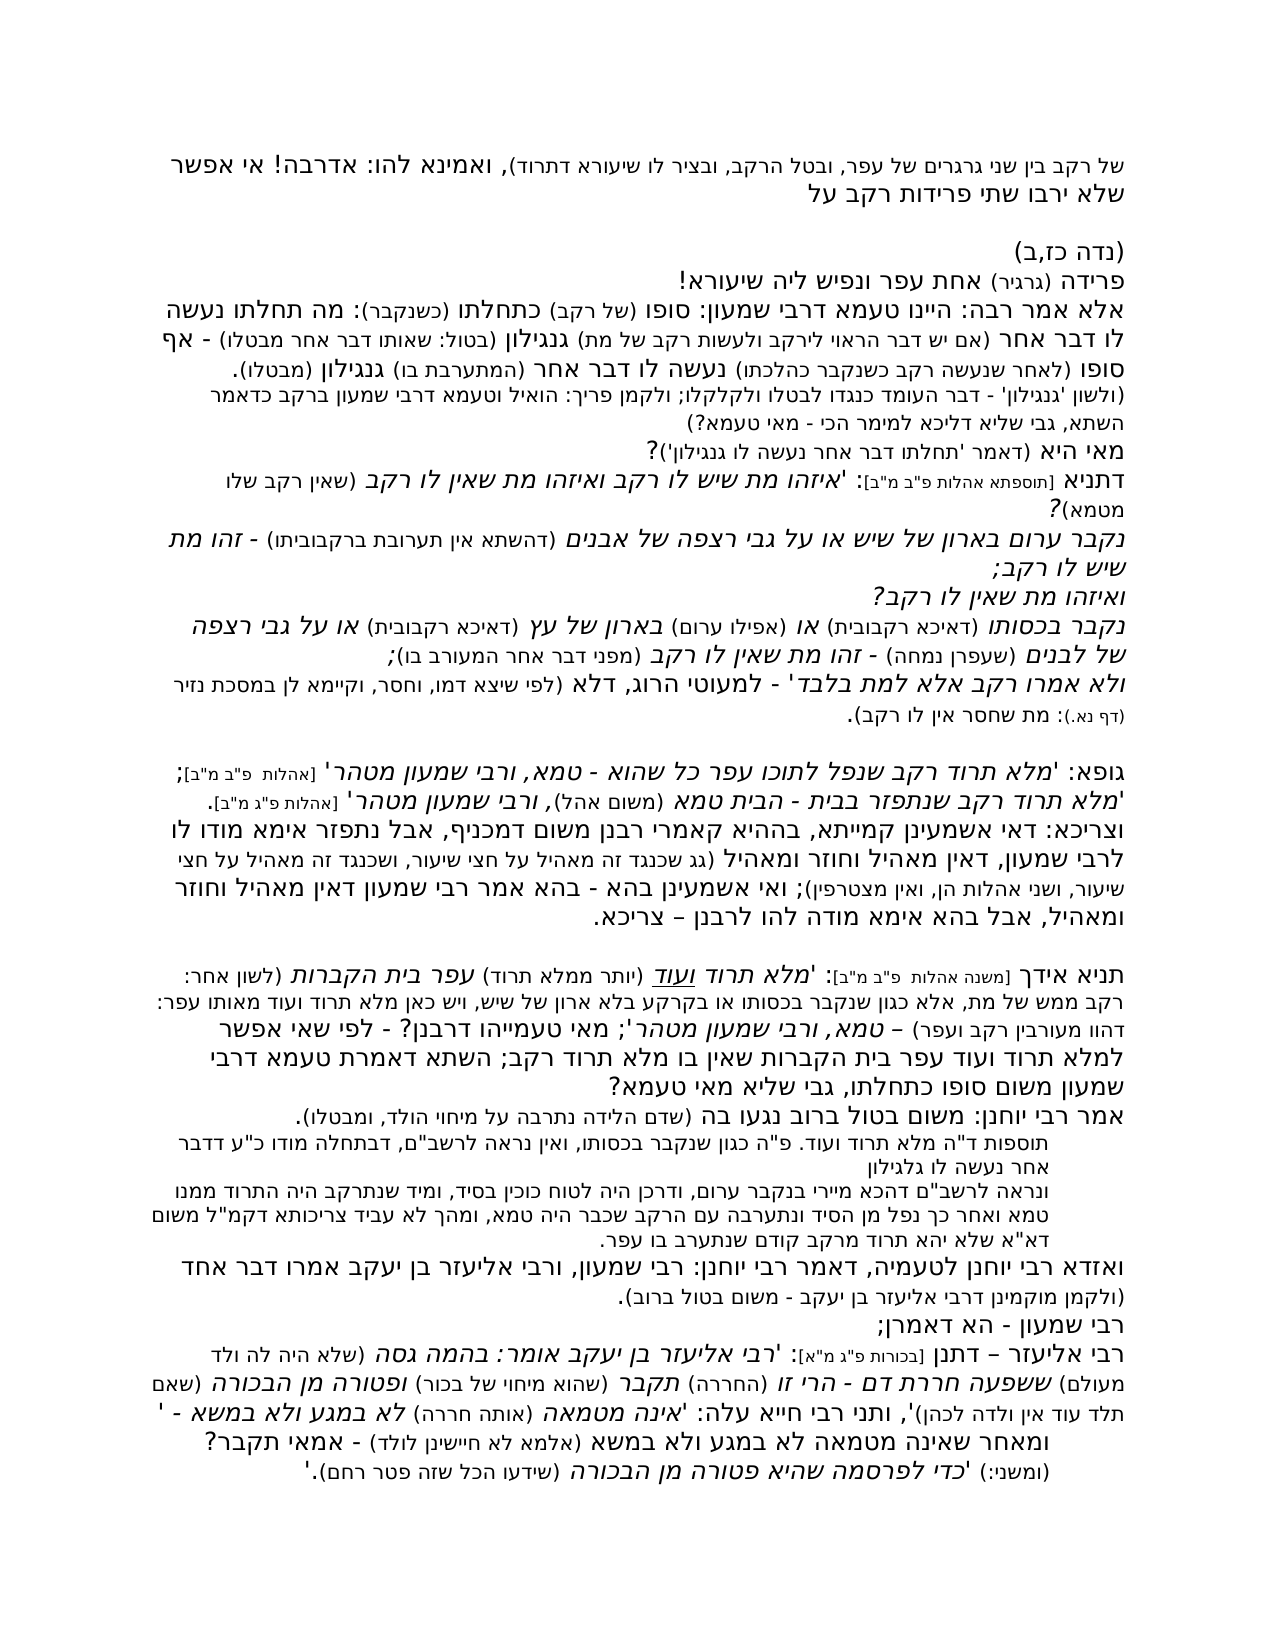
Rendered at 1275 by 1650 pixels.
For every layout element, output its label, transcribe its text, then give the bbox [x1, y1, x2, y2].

text רבי אליעזר – דתנן [בכורות פ"ג מ"א]: 'רבי אליעזר בן יעקב אומר: בהמה גסה (שלא היה לה ולד מעולם) ששפעה חררת דם - הרי זו (החררה) תקבר (שהוא מיחוי של בכור) ופטורה מן הבכורה (שאם תלד עוד אין ולדה לכהן)', ותני רבי חייא עלה: 'אינה מטמאה (אותה חררה) לא במגע ולא במשא - ' [150, 1339, 1125, 1427]
text אמר רבי יוחנן: משום בטול ברוב נגעו בה (שדם הלידה נתרבה על מיחוי הולד, ומבטלו). [150, 1101, 1125, 1131]
text רבי שמעון - הא דאמרן; [150, 1310, 1125, 1339]
text נקבר בכסותו (דאיכא רקבובית) או (אפילו ערום) בארון של עץ (דאיכא רקבובית) או על גבי רצפה של לבנים (שעפרן נמחה) - זהו מת שאין לו רקב (מפני דבר אחר המעורב בו); [150, 611, 1125, 670]
text נקבר ערום בארון של שיש או על גבי רצפה של אבנים (דהשתא אין תערובת ברקבוביתו) - זהו מת שיש לו רקב; [150, 524, 1125, 582]
text ומאחר שאינה מטמאה לא במגע ולא במשא (אלמא לא חיישינן לולד) - אמאי תקבר? [150, 1427, 1050, 1456]
text תוספות ד"ה מלא תרוד ועוד. פ"ה כגון שנקבר בכסותו, ואין נראה לרשב"ם, דבתחלה מודו כ"ע דדבר אחר נעשה לו גלגילון [150, 1131, 1050, 1179]
text ואזדא רבי יוחנן לטעמיה, דאמר רבי יוחנן: רבי שמעון, ורבי אליעזר בן יעקב אמרו דבר אחד (ולקמן מוקמינן דרבי אליעזר בן יעקב - משום בטול ברוב). [150, 1252, 1125, 1310]
text אלא אמר רבה: היינו טעמא דרבי שמעון: סופו (של רקב) כתחלתו (כשנקבר): מה תחלתו נעשה לו דבר אחר (אם יש דבר הראוי לירקב ולעשות רקב של מת) גנגילון (בטול: שאותו דבר אחר מבטלו) - אף סופו (לאחר שנעשה רקב כשנקבר כהלכתו) נעשה לו דבר אחר (המתערבת בו) גנגילון (מבטלו). [150, 295, 1125, 383]
text תניא אידך [משנה אהלות פ"ב מ"ב]: 'מלא תרוד ועוד (יותר ממלא תרוד) עפר בית הקברות (לשון אחר: רקב ממש של מת, אלא כגון שנקבר בכסותו או בקרקע בלא ארון של שיש, ויש כאן מלא תרוד ועוד מאותו עפר: דהוו מעורבין רקב ועפר) – טמא, ורבי שמעון מטהר'; מאי טעמייהו דרבנן? - לפי שאי אפשר למלא תרוד ועוד עפר בית הקברות שאין בו מלא תרוד רקב; השתא דאמרת טעמא דרבי שמעון משום סופו כתחלתו, גבי שליא מאי טעמא? [150, 961, 1125, 1101]
text של רקב בין שני גרגרים של עפר, ובטל הרקב, ובציר לו שיעורא דתרוד), ואמינא להו: אדרבה! אי אפשר שלא ירבו שתי פרידות רקב על [150, 150, 1125, 208]
text פרידה (גרגיר) אחת עפר ונפיש ליה שיעורא! [150, 266, 1125, 295]
text (נדה כז,ב) [150, 237, 1125, 266]
text וצריכא: דאי אשמעינן קמייתא, בההיא קאמרי רבנן משום דמכניף, אבל נתפזר אימא מודו לו לרבי שמעון, דאין מאהיל וחוזר ומאהיל (גג שכנגד זה מאהיל על חצי שיעור, ושכנגד זה מאהיל על חצי שיעור, ושני אהלות הן, ואין מצטרפין); ואי אשמעינן בהא - בהא אמר רבי שמעון דאין מאהיל וחוזר ומאהיל, אבל בהא אימא מודה להו לרבנן – צריכא. [150, 815, 1125, 932]
text דתניא [תוספתא אהלות פ"ב מ"ב]: 'איזהו מת שיש לו רקב ואיזהו מת שאין לו רקב (שאין רקב שלו מטמא)? [150, 466, 1125, 524]
text מאי היא (דאמר 'תחלתו דבר אחר נעשה לו גנגילון')? [150, 436, 1125, 466]
text ונראה לרשב"ם דהכא מיירי בנקבר ערום, ודרכן היה לטוח כוכין בסיד, ומיד שנתרקב היה התרוד ממנו טמא ואחר כך נפל מן הסיד ונתערבה עם הרקב שכבר היה טמא, ומהך לא עביד צריכותא דקמ"ל משום דא"א שלא יהא תרוד מרקב קודם שנתערב בו עפר. [150, 1179, 1050, 1252]
text ולא אמרו רקב אלא למת בלבד' - למעוטי הרוג, דלא (לפי שיצא דמו, וחסר, וקיימא לן במסכת נזיר (דף נא.): מת שחסר אין לו רקב). [150, 670, 1125, 728]
text (ולשון 'גנגילון' - דבר העומד כנגדו לבטלו ולקלקלו; ולקמן פריך: הואיל וטעמא דרבי שמעון ברקב כדאמר השתא, גבי שליא דליכא למימר הכי - מאי טעמא?) [150, 383, 1125, 436]
text (ומשני:) 'כדי לפרסמה שהיא פטורה מן הבכורה (שידעו הכל שזה פטר רחם).' [150, 1456, 1050, 1485]
text גופא: 'מלא תרוד רקב שנפל לתוכו עפר כל שהוא - טמא, ורבי שמעון מטהר' [אהלות פ"ב מ"ב]; 'מלא תרוד רקב שנתפזר בבית - הבית טמא (משום אהל), ורבי שמעון מטהר' [אהלות פ"ג מ"ב]. [150, 757, 1125, 815]
text ואיזהו מת שאין לו רקב? [150, 582, 1125, 611]
